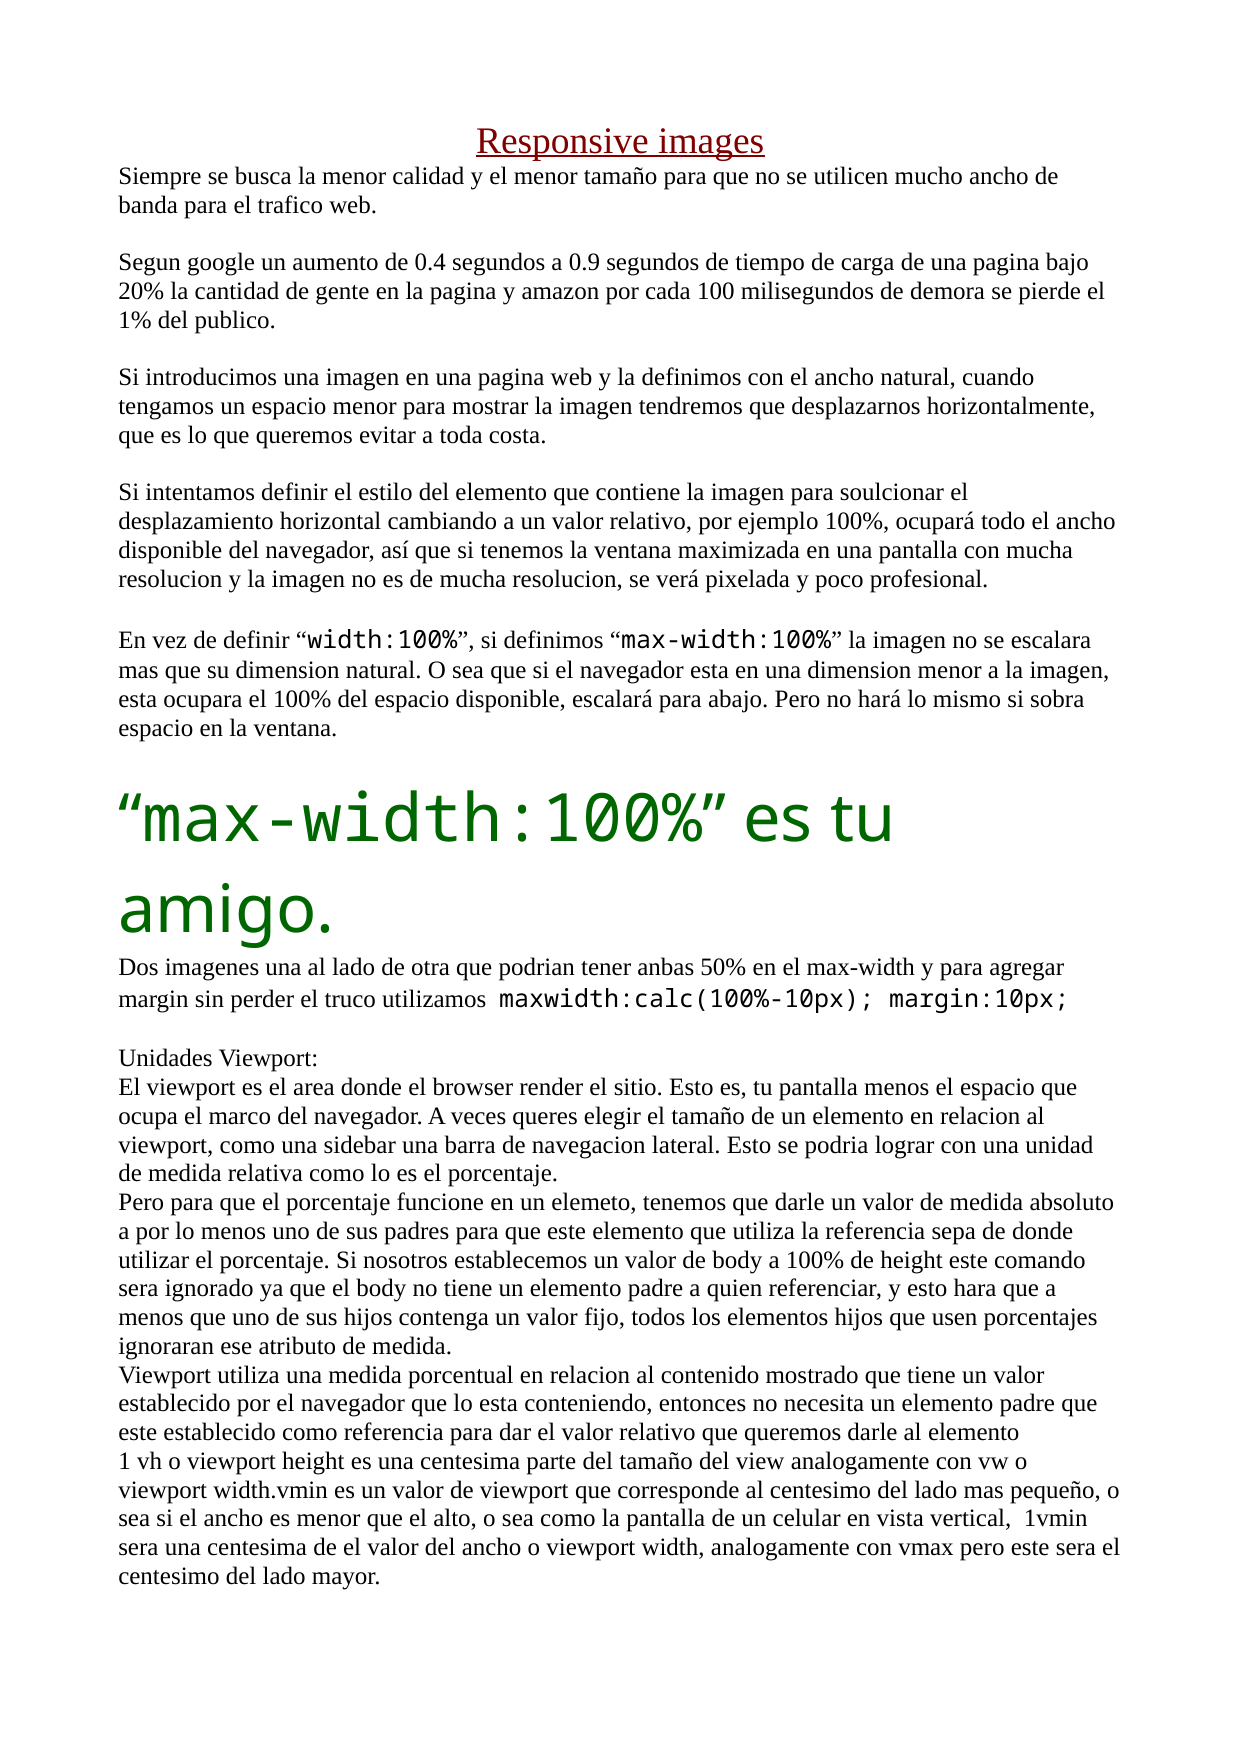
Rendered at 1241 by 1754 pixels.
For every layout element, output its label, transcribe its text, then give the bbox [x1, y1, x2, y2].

text Siempre se busca la menor calidad y el menor tamaño para que no se utilicen mucho ancho de banda para el trafico web. [118, 161, 1122, 219]
text Viewport utiliza una medida porcentual en relacion al contenido mostrado que tiene un valor establecido por el navegador que lo esta conteniendo, entonces no necesita un elemento padre que este establecido como referencia para dar el valor relativo que queremos darle al elemento [118, 1360, 1122, 1446]
text Pero para que el porcentaje funcione en un elemeto, tenemos que darle un valor de medida absoluto a por lo menos uno de sus padres para que este elemento que utiliza la referencia sepa de donde utilizar el porcentaje. Si nosotros establecemos un valor de body a 100% de height este comando sera ignorado ya que el body no tiene un elemento padre a quien referenciar, y esto hara que a menos que uno de sus hijos contenga un valor fijo, todos los elementos hijos que usen porcentajes ignoraran ese atributo de medida. [118, 1187, 1122, 1360]
text En vez de definir “width:100%”, si definimos “max-width:100%” la imagen no se escalara mas que su dimension natural. O sea que si el navegador esta en una dimension menor a la imagen, esta ocupara el 100% del espacio disponible, escalará para abajo. Pero no hará lo mismo si sobra espacio en la ventana. [118, 621, 1122, 742]
text Dos imagenes una al lado de otra que podrian tener anbas 50% en el max-width y para agregar margin sin perder el truco utilizamos maxwidth:calc(100%-10px); margin:10px; [118, 952, 1122, 1015]
text Responsive images [118, 118, 1122, 161]
text Segun google un aumento de 0.4 segundos a 0.9 segundos de tiempo de carga de una pagina bajo 20% la cantidad de gente en la pagina y amazon por cada 100 milisegundos de demora se pierde el 1% del publico. [118, 247, 1122, 334]
text 1 vh o viewport height es una centesima parte del tamaño del view analogamente con vw o viewport width.vmin es un valor de viewport que corresponde al centesimo del lado mas pequeño, o sea si el ancho es menor que el alto, o sea como la pantalla de un celular en vista vertical, 1vmin sera una centesima de el valor del ancho o viewport width, analogamente con vmax pero este sera el centesimo del lado mayor. [118, 1446, 1122, 1590]
text Unidades Viewport: [118, 1043, 1122, 1072]
text Si intentamos definir el estilo del elemento que contiene la imagen para soulcionar el desplazamiento horizontal cambiando a un valor relativo, por ejemplo 100%, ocupará todo el ancho disponible del navegador, así que si tenemos la ventana maximizada en una pantalla con mucha resolucion y la imagen no es de mucha resolucion, se verá pixelada y poco profesional. [118, 477, 1122, 592]
text “max-width:100%” es tu amigo. [118, 770, 1122, 952]
text Si introducimos una imagen en una pagina web y la definimos con el ancho natural, cuando tengamos un espacio menor para mostrar la imagen tendremos que desplazarnos horizontalmente, que es lo que queremos evitar a toda costa. [118, 362, 1122, 449]
text El viewport es el area donde el browser render el sitio. Esto es, tu pantalla menos el espacio que ocupa el marco del navegador. A veces queres elegir el tamaño de un elemento en relacion al viewport, como una sidebar una barra de navegacion lateral. Esto se podria lograr con una unidad de medida relativa como lo es el porcentaje. [118, 1072, 1122, 1187]
